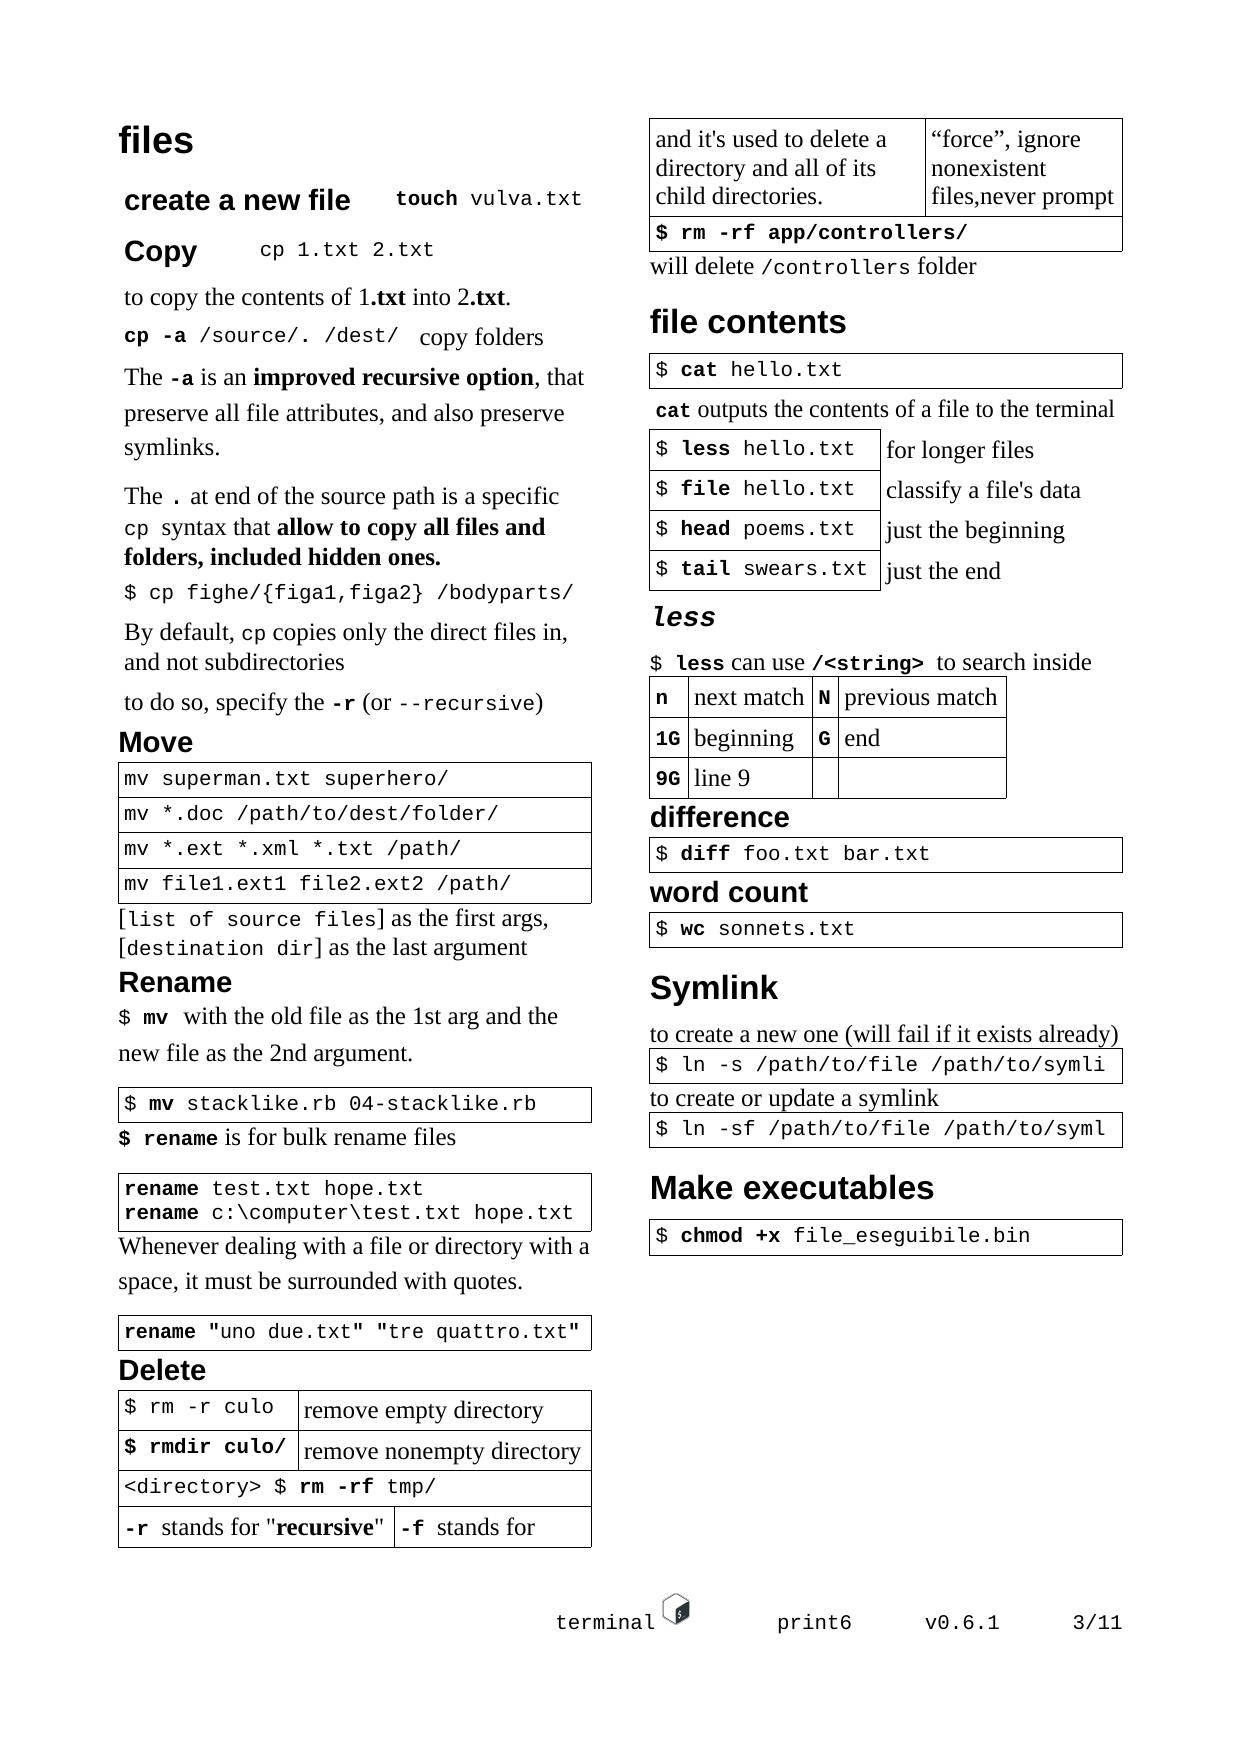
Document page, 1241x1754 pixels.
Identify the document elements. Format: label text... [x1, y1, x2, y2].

table_cell mv *.ext *.xml *.txt /path/ [119, 833, 591, 867]
table_cell cp 1.txt 2.txt [254, 225, 591, 276]
table_header next match [689, 677, 812, 717]
table_cell just the end [881, 550, 1122, 590]
subtitle Symlink [649, 968, 1122, 1007]
table_cell to do so, specify the -r (or --recursive) [118, 681, 591, 722]
table_header -f stands for [395, 1507, 591, 1547]
table_cell copy folders [414, 317, 591, 357]
table_cell G [813, 718, 838, 757]
table_header mv superman.txt superhero/ [119, 763, 591, 797]
table_cell to copy the contents of 1.txt into 2.txt. [118, 276, 591, 317]
table_header $ diff foo.txt bar.txt [650, 838, 1122, 872]
text $ mv with the old file as the 1st arg and the new file as the 2nd argument. [118, 1001, 591, 1067]
table_header -r stands for "recursive" [119, 1507, 394, 1547]
table_cell $ tail swears.txt [650, 551, 880, 590]
text $ rename is for bulk rename files [118, 1123, 591, 1152]
table_header $ rm -r culo [119, 1391, 298, 1430]
table_cell just the beginning [881, 510, 1122, 550]
subtitle word count [649, 875, 1122, 909]
table_cell By default, cp copies only the direct files in, and not subdirectories [118, 611, 591, 681]
table_cell The -a is an improved recursive option, that preserve all file attributes, and also preserve symlinks. The . at end of the source path is a specific cp syntax that allow to copy all files and folders, included hidden ones. [118, 357, 591, 576]
subtitle Make executables [649, 1168, 1122, 1207]
subtitle file contents [649, 302, 1122, 340]
table_header create a new file [118, 174, 389, 225]
table_cell $ less hello.txt [650, 430, 880, 469]
table_cell <directory> $ rm -rf tmp/ [119, 1471, 591, 1506]
table_header $ ln -s /path/to/file /path/to/symli [650, 1049, 1122, 1083]
text to create a new one (will fail if it exists already) [649, 1019, 1122, 1048]
text $ less can use /<string> to search inside [649, 647, 1122, 676]
subtitle Move [118, 725, 591, 759]
picture [655, 1588, 697, 1630]
table_header remove empty directory [299, 1391, 591, 1430]
table_header rename test.txt hope.txt rename c:\computer\test.txt hope.txt [119, 1174, 591, 1231]
subtitle less [649, 603, 1122, 634]
table_cell cat outputs the contents of a file to the terminal [650, 389, 1122, 429]
table_cell Copy [118, 225, 254, 276]
subtitle files [118, 118, 591, 162]
table_header “force”, ignore nonexistent files,never prompt [926, 119, 1122, 216]
table_cell classify a file's data [881, 470, 1122, 510]
text to create or update a symlink [649, 1084, 1122, 1112]
table_cell line 9 [689, 758, 812, 797]
text will delete /controllers folder [649, 252, 1122, 281]
table_cell $ rmdir culo/ [119, 1431, 298, 1470]
table_header rename "uno due.txt" "tre quattro.txt" [119, 1316, 591, 1350]
table_cell cp -a /source/. /dest/ [118, 317, 413, 357]
subtitle Rename [118, 965, 591, 998]
table_header $ wc sonnets.txt [650, 913, 1122, 947]
table_header $ ln -sf /path/to/file /path/to/syml [650, 1113, 1122, 1147]
table_header touch vulva.txt [390, 174, 591, 225]
table_cell beginning [689, 718, 812, 757]
table_cell 9G [650, 758, 688, 797]
table_cell $ cp fighe/{figa1,figa2} /bodyparts/ [118, 576, 591, 611]
text [list of source files] as the first args, [destination dir] as the last argument [118, 904, 591, 962]
table_cell mv *.doc /path/to/dest/folder/ [119, 798, 591, 832]
table_header $ chmod +x file_eseguibile.bin [650, 1220, 1122, 1254]
text Whenever dealing with a file or directory with a space, it must be surrounded with quotes. [118, 1232, 591, 1294]
subtitle Delete [118, 1353, 591, 1387]
table_header and it's used to delete a directory and all of its child directories. [650, 119, 925, 216]
table_cell for longer files [881, 429, 1122, 469]
table_cell $ rm -rf app/controllers/ [650, 217, 1122, 251]
table_header $ mv stacklike.rb 04-stacklike.rb [119, 1088, 591, 1122]
table_cell [839, 758, 1006, 797]
subtitle difference [649, 800, 1122, 834]
table_header N [813, 677, 838, 717]
table_header $ cat hello.txt [650, 354, 1122, 388]
table_cell $ head poems.txt [650, 511, 880, 550]
table_cell mv file1.ext1 file2.ext2 /path/ [119, 869, 591, 903]
table_cell end [839, 718, 1006, 757]
table_cell 1G [650, 718, 688, 757]
table_header n [650, 677, 688, 717]
table_cell $ file hello.txt [650, 471, 880, 510]
table_cell remove nonempty directory [299, 1431, 591, 1470]
table_header previous match [839, 677, 1006, 717]
table_cell [813, 758, 838, 797]
